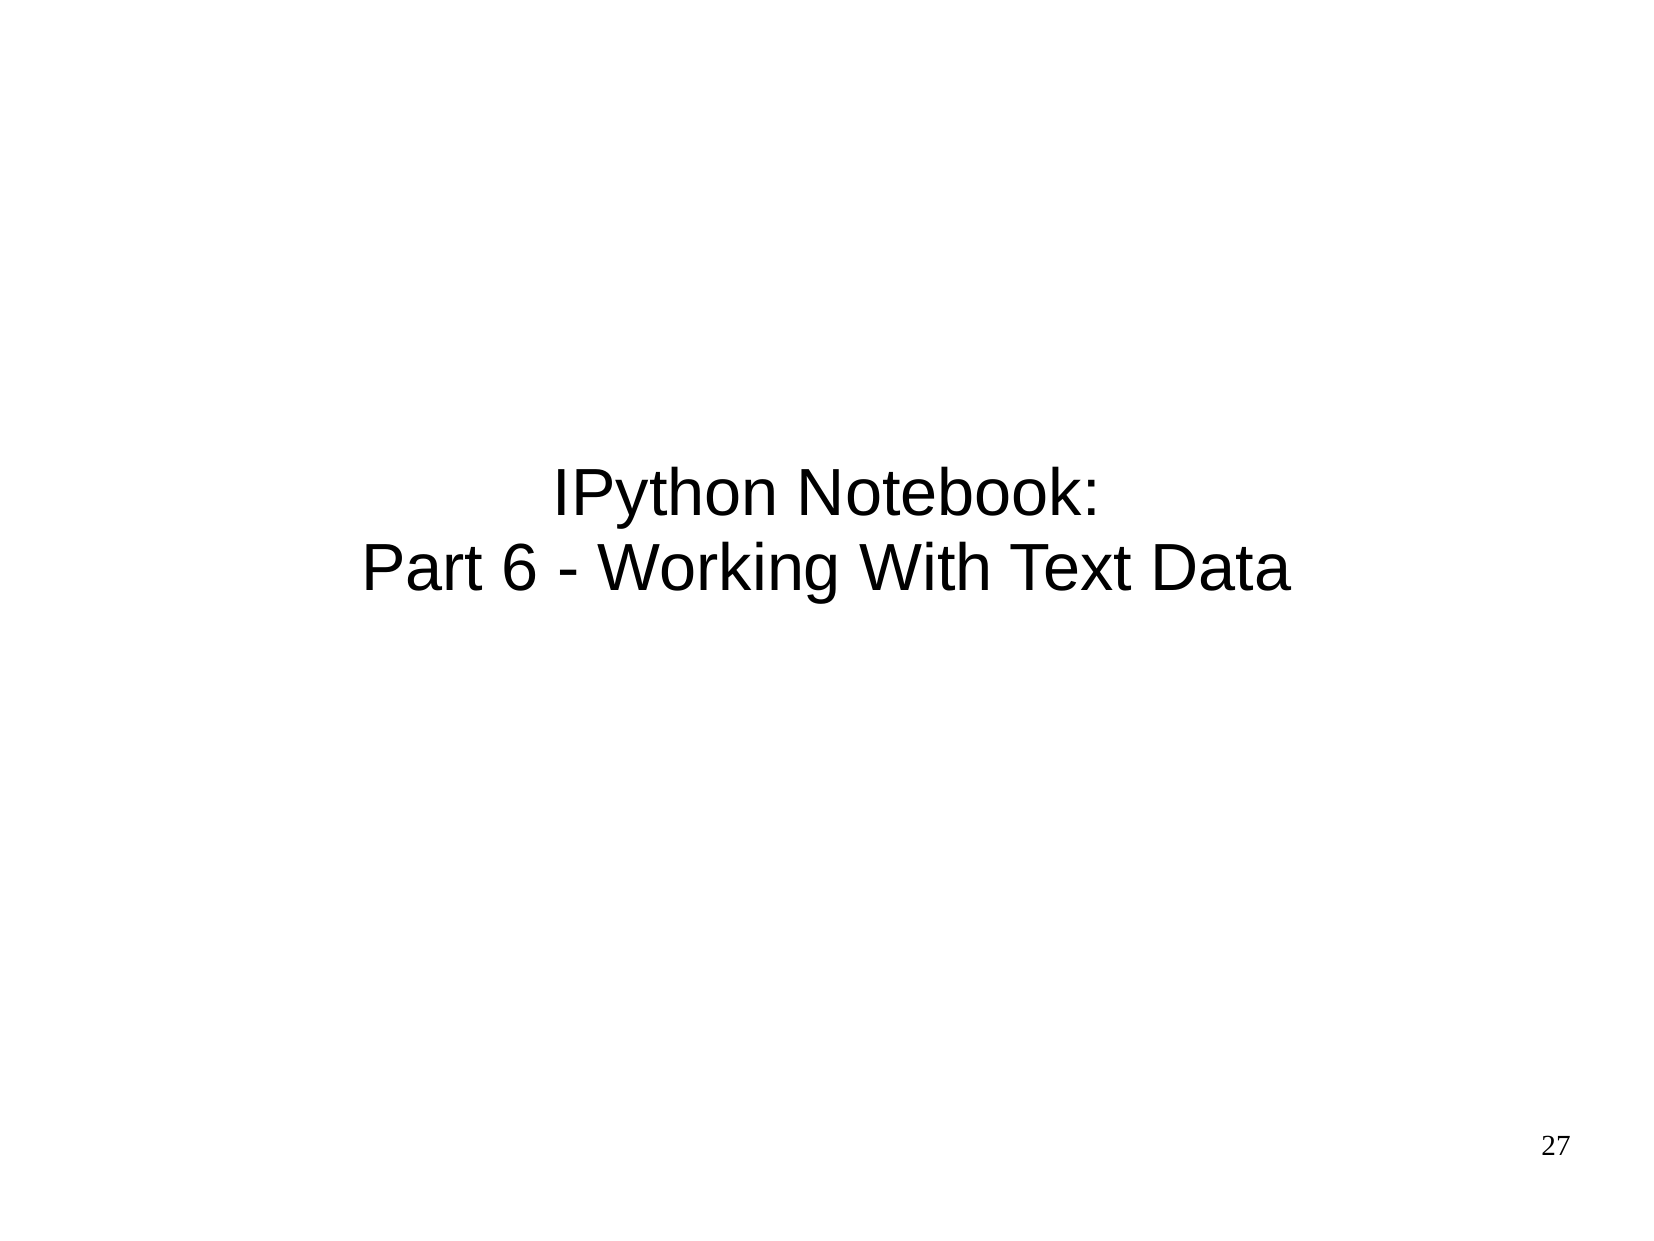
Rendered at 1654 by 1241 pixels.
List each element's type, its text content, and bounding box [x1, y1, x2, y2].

subtitle IPython Notebook: Part 6 - Working With Text Data [82, 49, 1571, 1010]
